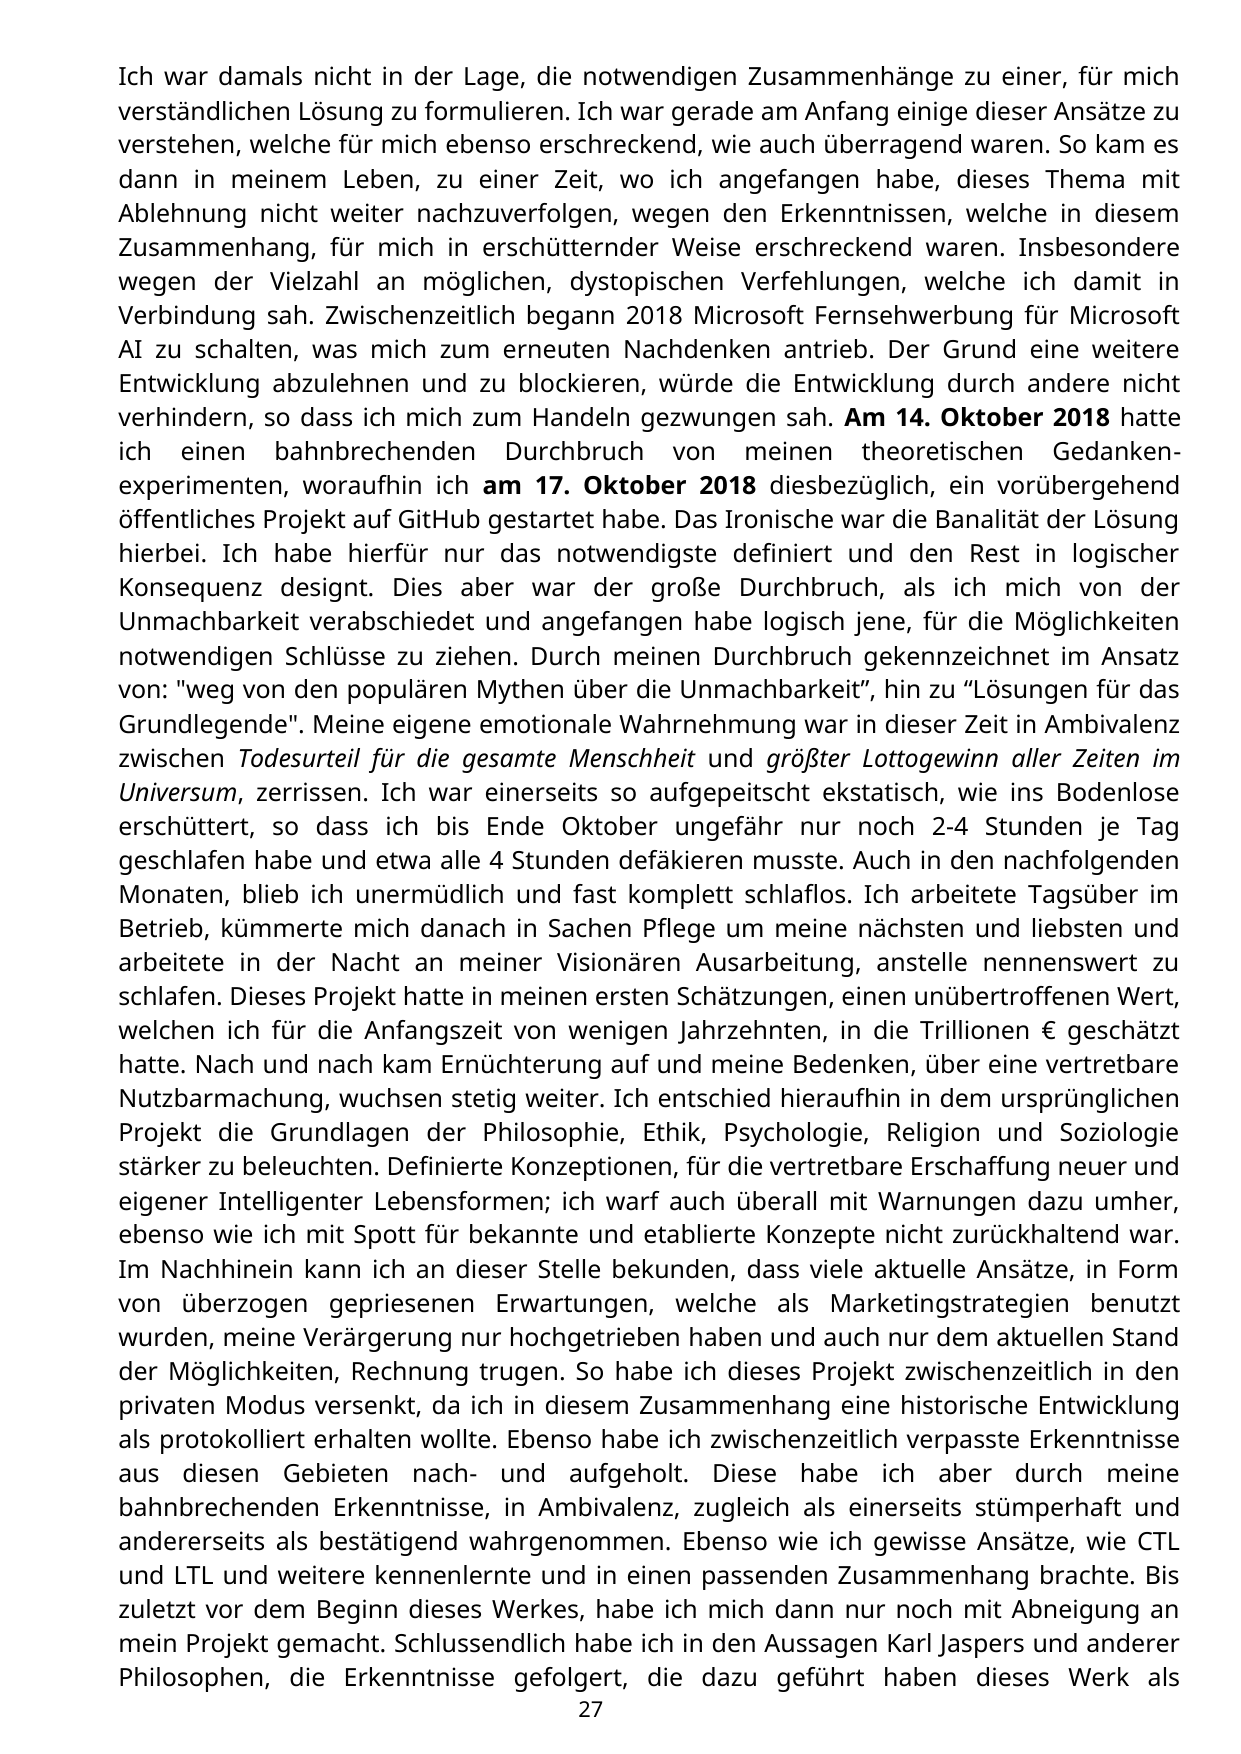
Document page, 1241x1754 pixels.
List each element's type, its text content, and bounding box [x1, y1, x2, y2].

text Ich war damals nicht in der Lage, die notwendigen Zusammenhänge zu einer, für mich verständlichen Lösung zu formulieren. Ich war gerade am Anfang einige dieser Ansätze zu verstehen, welche für mich ebenso erschreckend, wie auch überragend waren. So kam es dann in meinem Leben, zu einer Zeit, wo ich angefangen habe, dieses Thema mit Ablehnung nicht weiter nachzuverfolgen, wegen den Erkenntnissen, welche in diesem Zusammenhang, für mich in erschütternder Weise erschreckend waren. Insbesondere wegen der Vielzahl an möglichen, dystopischen Verfehlungen, welche ich damit in Verbindung sah. Zwischenzeitlich begann 2018 Microsoft Fernsehwerbung für Microsoft AI zu schalten, was mich zum erneuten Nachdenken antrieb. Der Grund eine weitere Entwicklung abzulehnen und zu blockieren, würde die Entwicklung durch andere nicht verhindern, so dass ich mich zum Handeln gezwungen sah. Am 14. Oktober 2018 hatte ich einen bahnbrechenden Durchbruch von meinen theoretischen Gedanken­experimenten, woraufhin ich am 17. Oktober 2018 diesbezüglich, ein vorübergehend öffentliches Projekt auf GitHub gestartet habe. Das Ironische war die Banalität der Lösung hierbei. Ich habe hierfür nur das notwendigste definiert und den Rest in logischer Konsequenz designt. Dies aber war der große Durchbruch, als ich mich von der Unmachbarkeit verabschiedet und angefangen habe logisch jene, für die Möglichkeiten notwendigen Schlüsse zu ziehen. Durch meinen Durchbruch gekennzeichnet im Ansatz von: "weg von den populären Mythen über die Unmachbarkeit”, hin zu “Lösungen für das Grundlegende". Meine eigene emotionale Wahrnehmung war in dieser Zeit in Ambivalenz zwischen Todesurteil für die gesamte Menschheit und größter Lottogewinn aller Zeiten im Universum, zerrissen. Ich war einerseits so aufgepeitscht ekstatisch, wie ins Bodenlose erschüttert, so dass ich bis Ende Oktober ungefähr nur noch 2-4 Stunden je Tag geschlafen habe und etwa alle 4 Stunden defäkieren musste. Auch in den nachfolgenden Monaten, blieb ich unermüdlich und fast komplett schlaflos. Ich arbeitete Tagsüber im Betrieb, kümmerte mich danach in Sachen Pflege um meine nächsten und liebsten und arbeitete in der Nacht an meiner Visionären Ausarbeitung, anstelle nennenswert zu schlafen. Dieses Projekt hatte in meinen ersten Schätzungen, einen unübertroffenen Wert, welchen ich für die Anfangszeit von wenigen Jahrzehnten, in die Trillionen € geschätzt hatte. Nach und nach kam Ernüchterung auf und meine Bedenken, über eine vertretbare Nutzbarmachung, wuchsen stetig weiter. Ich entschied hieraufhin in dem ursprünglichen Projekt die Grundlagen der Philosophie, Ethik, Psychologie, Religion und Soziologie stärker zu beleuchten. Definierte Konzeptionen, für die vertretbare Erschaffung neuer und eigener Intelligenter Lebensformen; ich warf auch überall mit Warnungen dazu umher, ebenso wie ich mit Spott für bekannte und etablierte Konzepte nicht zurückhaltend war. Im Nachhinein kann ich an dieser Stelle bekunden, dass viele aktuelle Ansätze, in Form von überzogen gepriesenen Erwartungen, welche als Marketingstrategien benutzt wurden, meine Verärgerung nur hochgetrieben haben und auch nur dem aktuellen Stand der Möglichkeiten, Rechnung trugen. So habe ich dieses Projekt zwischenzeitlich in den privaten Modus versenkt, da ich in diesem Zusammenhang eine historische Entwicklung als protokolliert erhalten wollte. Ebenso habe ich zwischenzeitlich verpasste Erkenntnisse aus diesen Gebieten nach- und aufgeholt. Diese habe ich aber durch meine bahnbrechenden Erkenntnisse, in Ambivalenz, zugleich als einerseits stümperhaft und andererseits als bestätigend wahrgenommen. Ebenso wie ich gewisse Ansätze, wie CTL und LTL und weitere kennenlernte und in einen passenden Zusammenhang brachte. Bis zuletzt vor dem Beginn dieses Werkes, habe ich mich dann nur noch mit Abneigung an mein Projekt gemacht. Schlussendlich habe ich in den Aussagen Karl Jaspers und anderer Philosophen, die Erkenntnisse gefolgert, die dazu geführt haben dieses Werk als [118, 59, 1181, 1694]
